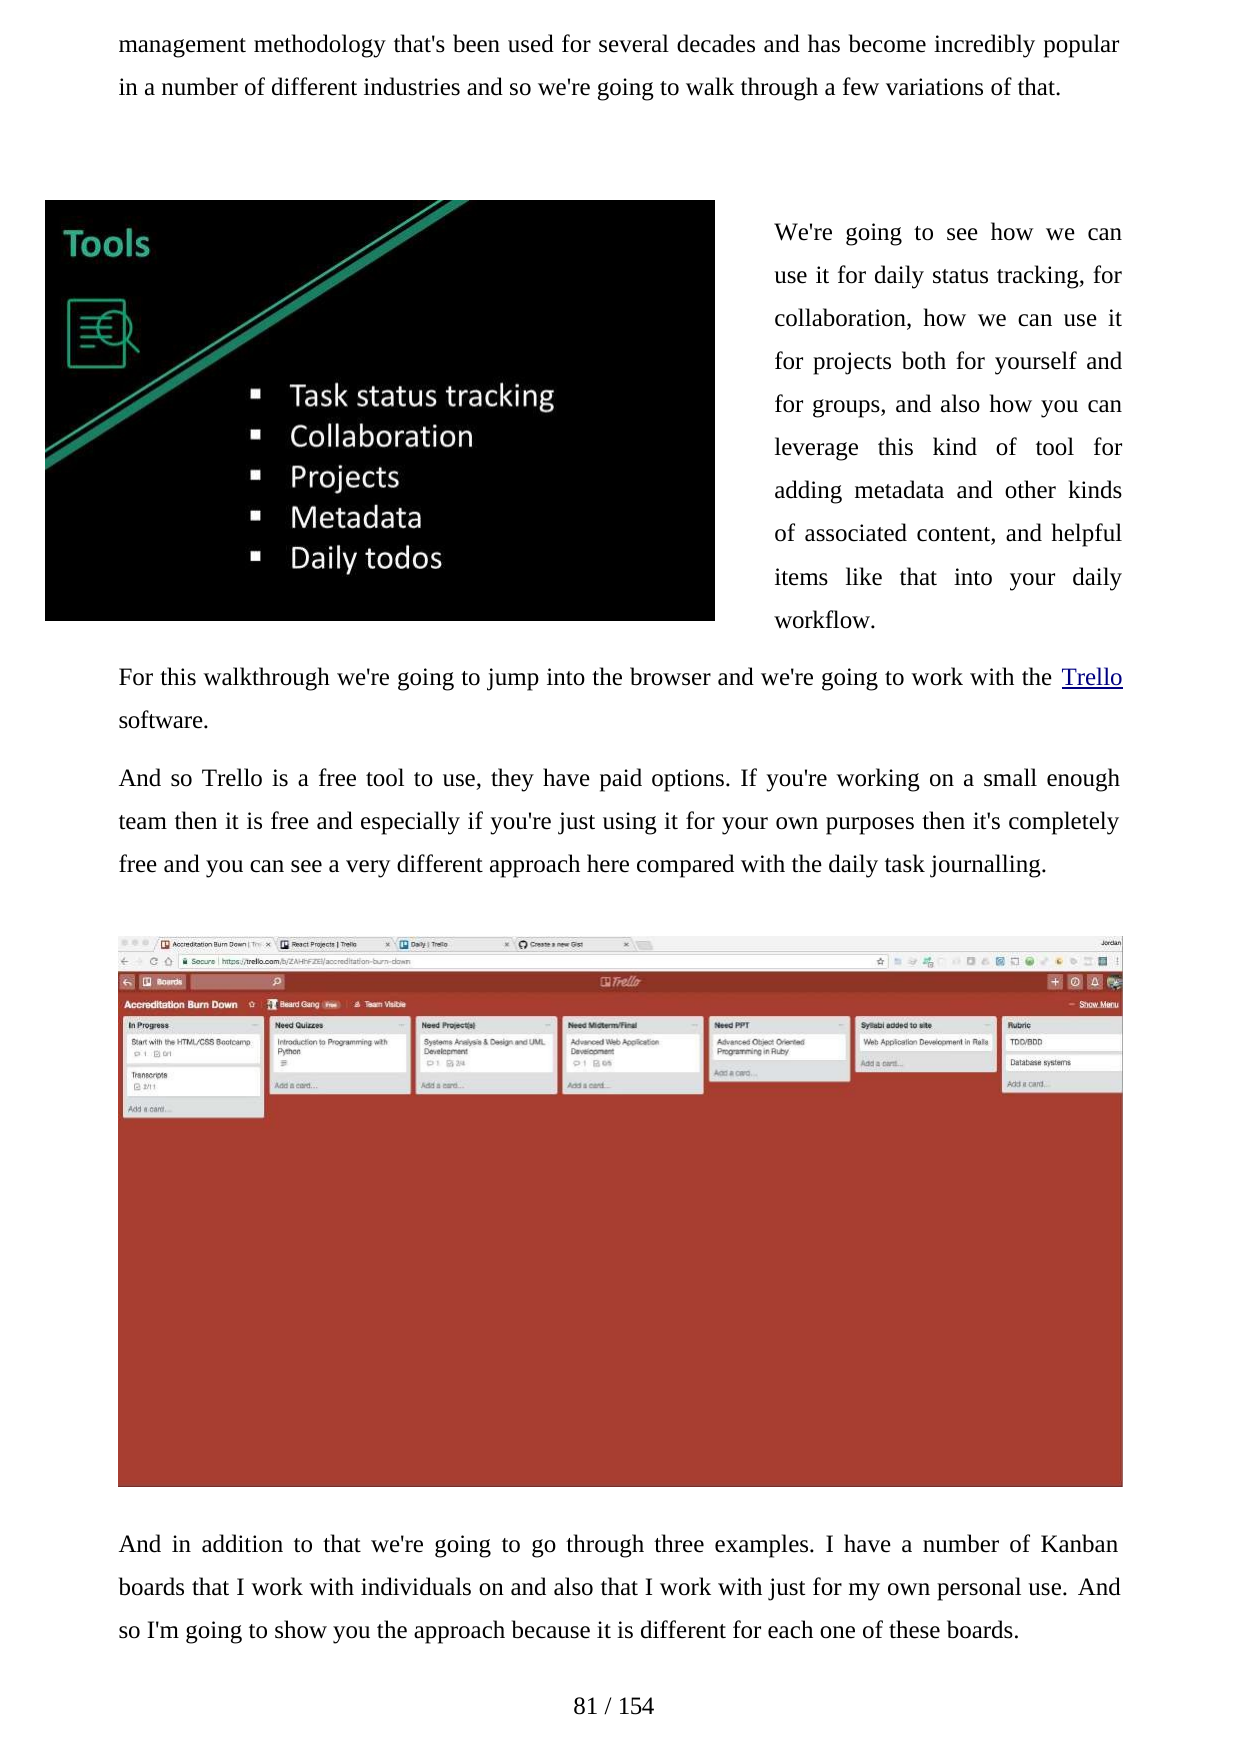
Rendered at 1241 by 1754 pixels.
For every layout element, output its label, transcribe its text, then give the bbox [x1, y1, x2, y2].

text management methodology that's been used for several decades and has become incredibly popular in a number of different industries and so we're going to walk through a few variations of that. [118, 29, 1121, 101]
text And in addition to that we're going to go through three examples. I have a number of Kanban boards that I work with individuals on and also that I work with just for my own personal use. And so I'm going to show you the approach because it is different for each one of these boards. [118, 1487, 1121, 1644]
picture [118, 936, 1123, 1487]
text And so Trello is a free tool to use, they have paid options. If you're working on a small enough team then it is free and especially if you're just using it for your own purposes then it's completely free and you can see a very different approach here compared with the daily task journalling. [118, 763, 1121, 878]
text We're going to see how we can use it for daily status tracking, for collaboration, how we can use it for projects both for yourself and for groups, and also how you can leverage this kind of tool for adding metadata and other kinds of associated content, and helpful items like that into your daily workflow. [774, 217, 1122, 633]
picture [45, 200, 715, 621]
text For this walkthrough we're going to jump into the browser and we're going to work with the Trello software. [118, 662, 1122, 734]
